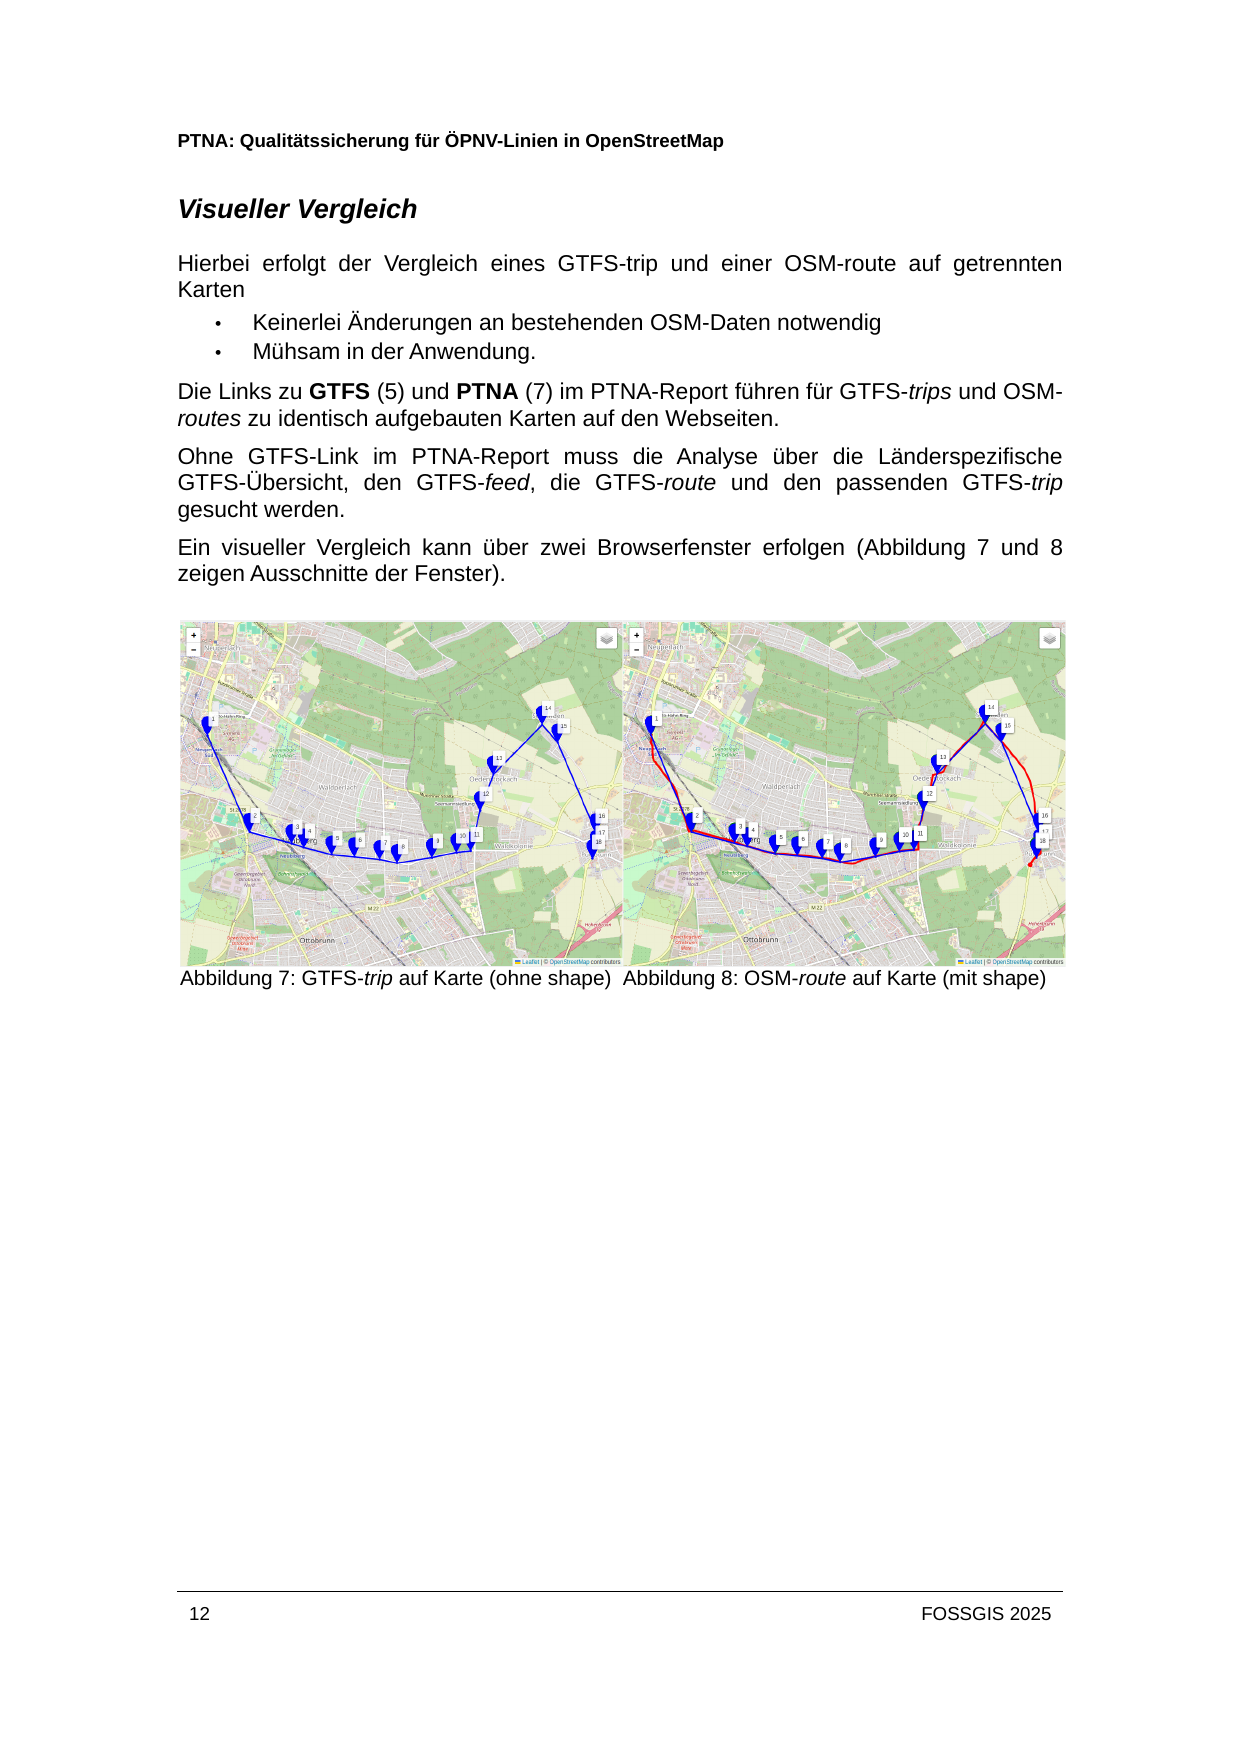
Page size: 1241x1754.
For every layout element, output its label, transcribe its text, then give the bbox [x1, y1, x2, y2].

list Keinerlei Änderungen an bestehenden OSM-Daten notwendig [215, 309, 1063, 335]
subtitle Hierbei erfolgt der Vergleich eines GTFS-trip und einer OSM-route auf getrennten Karten [177, 250, 1063, 302]
subtitle Visueller Vergleich [177, 193, 1063, 225]
text Ein visueller Vergleich kann über zwei Browserfenster erfolgen (Abbildung 7 und 8 zeigen Ausschnitte der Fenster). [177, 534, 1063, 586]
list Mühsam in der Anwendung. [215, 338, 1063, 364]
text Abbildung 7: GTFS-trip auf Karte (ohne shape) [180, 967, 623, 990]
text Die Links zu GTFS (5) und PTNA (7) im PTNA-Report führen für GTFS-trips und OSM-routes zu identisch aufgebauten Karten auf den Webseiten. [177, 378, 1063, 431]
text Abbildung 8: OSM-route auf Karte (mit shape) [623, 967, 1066, 990]
text Ohne GTFS-Link im PTNA-Report muss die Analyse über die Länderspezifische GTFS-Übersicht, den GTFS-feed, die GTFS-route und den passenden GTFS-trip gesucht werden. [177, 443, 1063, 522]
picture [180, 620, 1066, 967]
